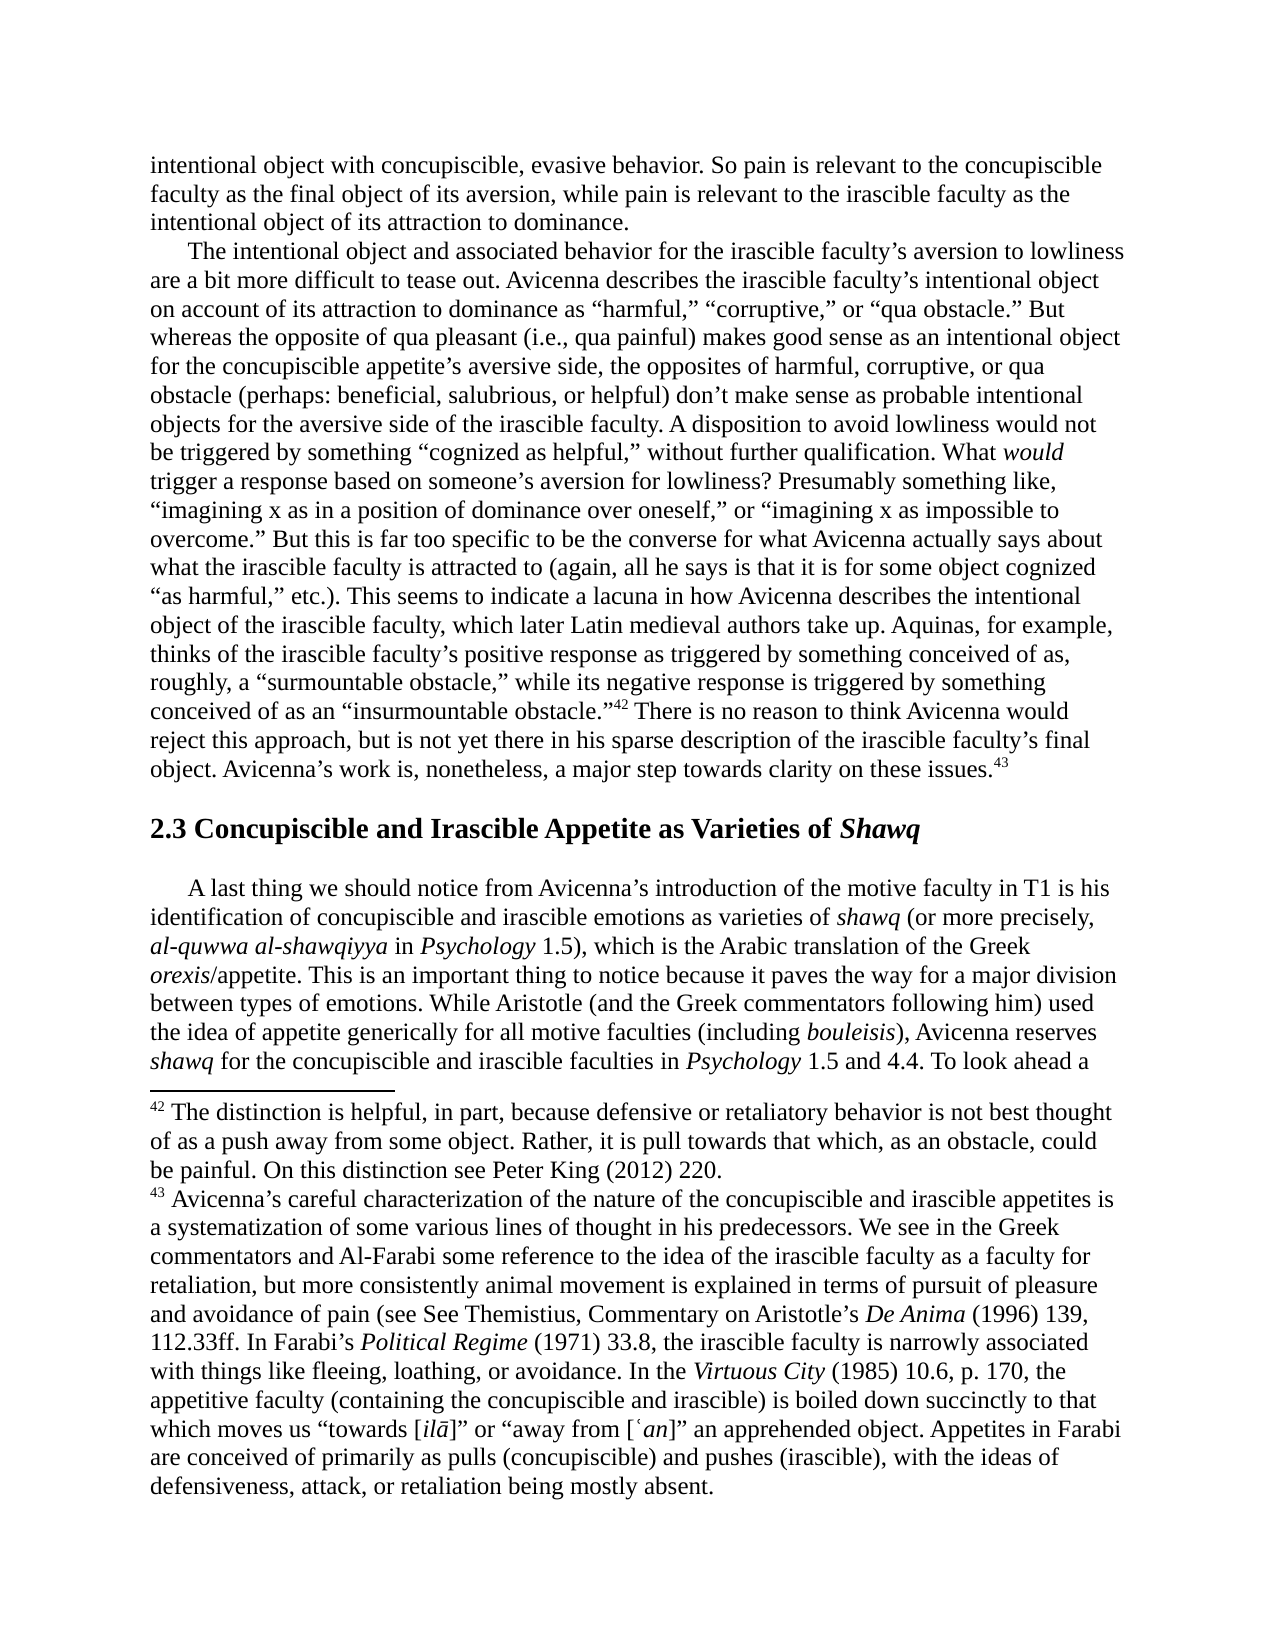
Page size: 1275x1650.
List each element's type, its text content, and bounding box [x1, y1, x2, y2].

text Avicenna’s careful characterization of the nature of the concupiscible and irascible appetites is a systematization of some various lines of thought in his predecessors. We see in the Greek commentators and Al-Farabi some reference to the idea of the irascible faculty as a faculty for retaliation, but more consistently animal movement is explained in terms of pursuit of pleasure and avoidance of pain (see See Themistius, Commentary on Aristotle’s De Anima (1996) 139, 112.33ff. In Farabi’s Political Regime (1971) 33.8, the irascible faculty is narrowly associated with things like fleeing, loathing, or avoidance. In the Virtuous City (1985) 10.6, p. 170, the appetitive faculty (containing the concupiscible and irascible) is boiled down succinctly to that which moves us “towards [ilā]” or “away from [ʿan]” an apprehended object. Appetites in Farabi are conceived of primarily as pulls (concupiscible) and pushes (irascible), with the ideas of defensiveness, attack, or retaliation being mostly absent. [150, 1184, 1125, 1500]
text The distinction is helpful, in part, because defensive or retaliatory behavior is not best thought of as a push away from some object. Rather, it is pull towards that which, as an obstacle, could be painful. On this distinction see Peter King (2012) 220. [150, 1097, 1125, 1184]
subtitle 2.3 Concupiscible and Irascible Appetite as Varieties of Shawq [150, 811, 1125, 845]
text A last thing we should notice from Avicenna’s introduction of the motive faculty in T1 is his identification of concupiscible and irascible emotions as varieties of shawq (or more precisely, al-quwwa al-shawqiyya in Psychology 1.5), which is the Arabic translation of the Greek orexis/appetite. This is an important thing to notice because it paves the way for a major division between types of emotions. While Aristotle (and the Greek commentators following him) used the idea of appetite generically for all motive faculties (including bouleisis), Avicenna reserves shawq for the concupiscible and irascible faculties in Psychology 1.5 and 4.4. To look ahead a [150, 873, 1125, 1075]
text intentional object with concupiscible, evasive behavior. So pain is relevant to the concupiscible faculty as the final object of its aversion, while pain is relevant to the irascible faculty as the intentional object of its attraction to dominance. [150, 150, 1125, 236]
text The intentional object and associated behavior for the irascible faculty’s aversion to lowliness are a bit more difficult to tease out. Avicenna describes the irascible faculty’s intentional object on account of its attraction to dominance as “harmful,” “corruptive,” or “qua obstacle.” But whereas the opposite of qua pleasant (i.e., qua painful) makes good sense as an intentional object for the concupiscible appetite’s aversive side, the opposites of harmful, corruptive, or qua obstacle (perhaps: beneficial, salubrious, or helpful) don’t make sense as probable intentional objects for the aversive side of the irascible faculty. A disposition to avoid lowliness would not be triggered by something “cognized as helpful,” without further qualification. What would trigger a response based on someone’s aversion for lowliness? Presumably something like, “imagining x as in a position of dominance over oneself,” or “imagining x as impossible to overcome.” But this is far too specific to be the converse for what Avicenna actually says about what the irascible faculty is attracted to (again, all he says is that it is for some object cognized “as harmful,” etc.). This seems to indicate a lacuna in how Avicenna describes the intentional object of the irascible faculty, which later Latin medieval authors take up. Aquinas, for example, thinks of the irascible faculty’s positive response as triggered by something conceived of as, roughly, a “surmountable obstacle,” while its negative response is triggered by something conceived of as an “insurmountable obstacle.” There is no reason to think Avicenna would reject this approach, but is not yet there in his sparse description of the irascible faculty’s final object. Avicenna’s work is, nonetheless, a major step towards clarity on these issues. [150, 236, 1125, 782]
